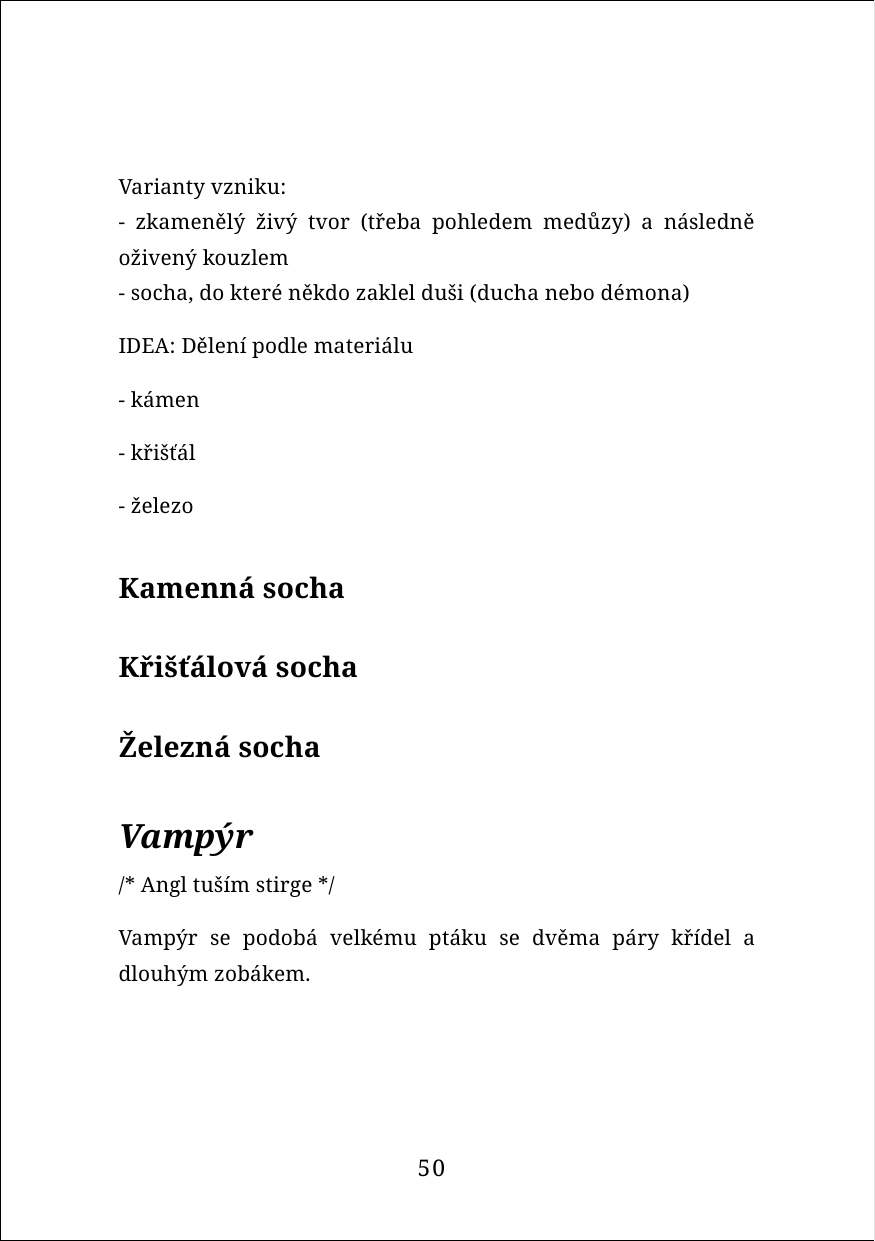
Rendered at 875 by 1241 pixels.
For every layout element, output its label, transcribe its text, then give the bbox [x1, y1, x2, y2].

subtitle Železná socha [118, 727, 756, 766]
text /* Angl tuším stirge */ [118, 870, 756, 899]
text - kámen [118, 385, 756, 413]
text IDEA: Dělení podle materiálu [118, 332, 756, 360]
text Vampýr se podobá velkému ptáku se dvěma páry křídel a dlouhým zobákem. [118, 923, 756, 987]
text - železo [118, 491, 756, 520]
subtitle Křišťálová socha [118, 648, 756, 686]
subtitle Kamenná socha [118, 568, 756, 606]
text - křišťál [118, 438, 756, 466]
text Varianty vzniku: - zkamenělý živý tvor (třeba pohledem medůzy) a následně oživený kouzlem - socha, do které někdo zaklel duši (ducha nebo démona) [118, 172, 756, 307]
subtitle Vampýr [118, 813, 756, 858]
